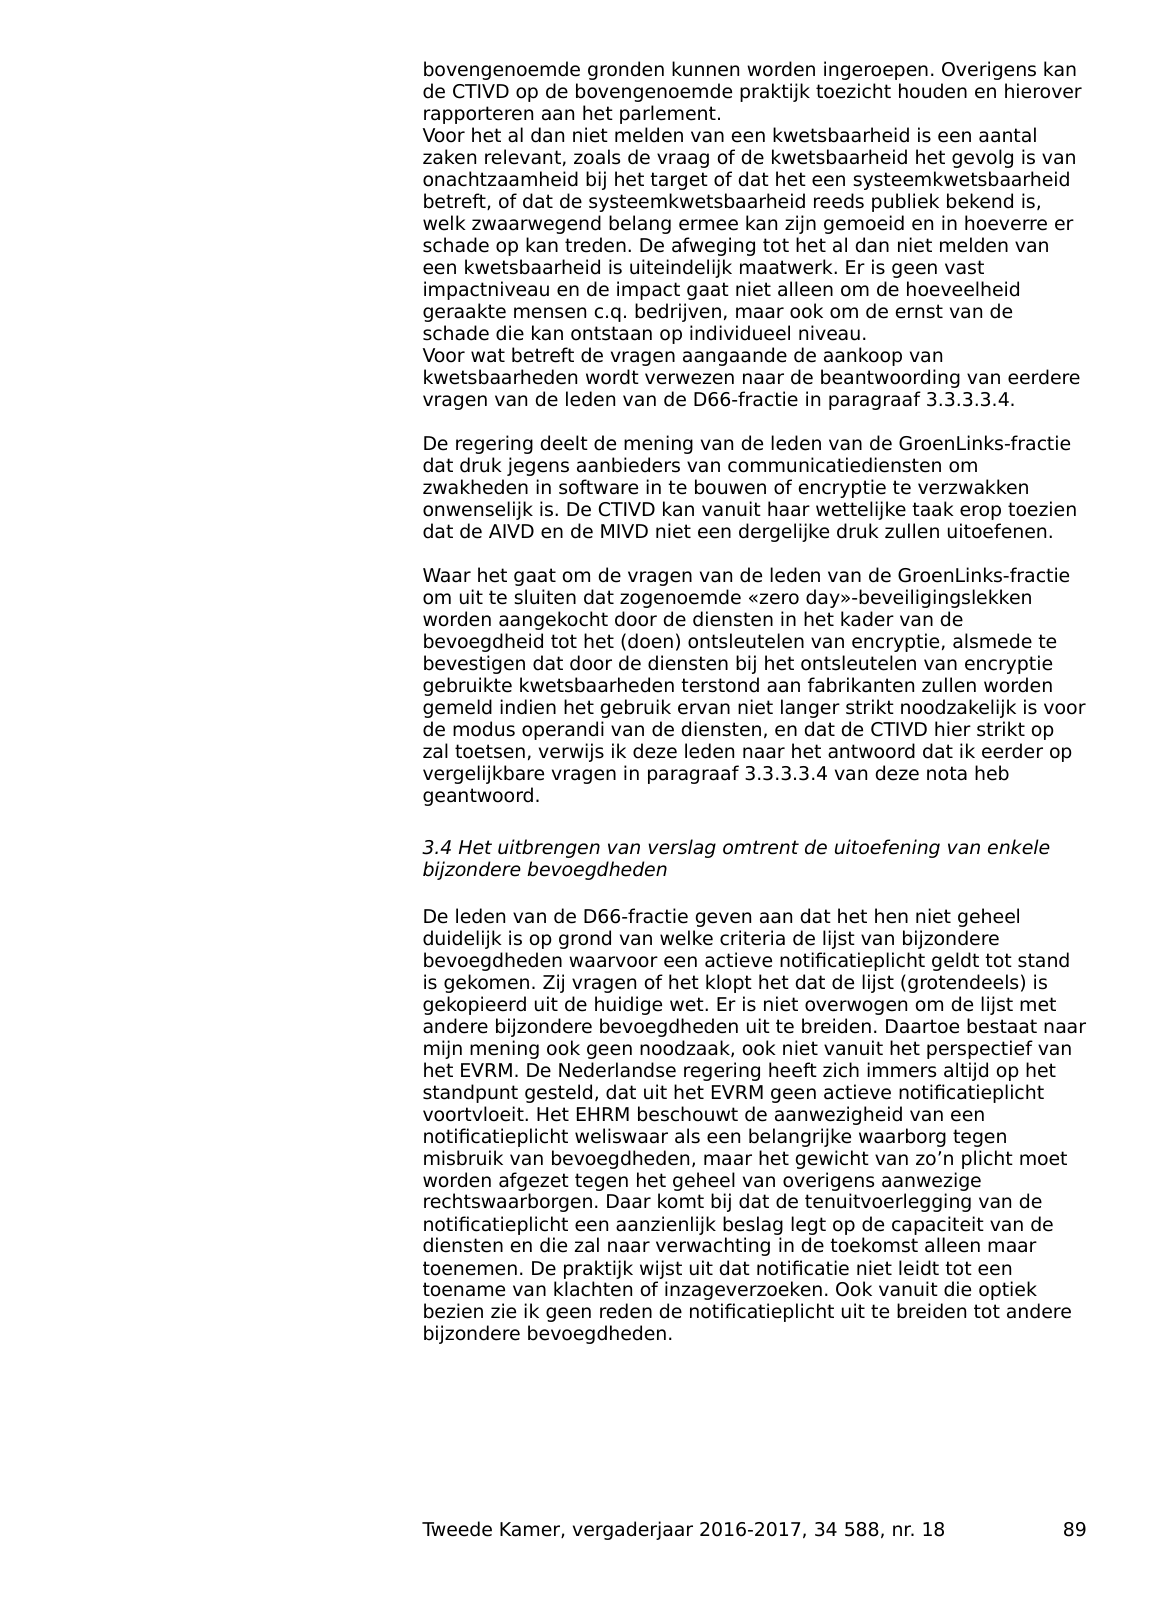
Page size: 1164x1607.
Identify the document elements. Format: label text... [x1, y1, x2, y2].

text Voor wat betreft de vragen aangaande de aankoop van kwetsbaarheden wordt verwezen naar de beantwoording van eerdere vragen van de leden van de D66-fractie in paragraaf 3.3.3.3.4. [422, 345, 1087, 411]
text De leden van de D66-fractie geven aan dat het hen niet geheel duidelijk is op grond van welke criteria de lijst van bijzondere bevoegdheden waarvoor een actieve notificatieplicht geldt tot stand is gekomen. Zij vragen of het klopt het dat de lijst (grotendeels) is gekopieerd uit de huidige wet. Er is niet overwogen om de lijst met andere bijzondere bevoegdheden uit te breiden. Daartoe bestaat naar mijn mening ook geen noodzaak, ook niet vanuit het perspectief van het EVRM. De Nederlandse regering heeft zich immers altijd op het standpunt gesteld, dat uit het EVRM geen actieve notificatieplicht voortvloeit. Het EHRM beschouwt de aanwezigheid van een notificatieplicht weliswaar als een belangrijke waarborg tegen misbruik van bevoegdheden, maar het gewicht van zo’n plicht moet worden afgezet tegen het geheel van overigens aanwezige rechtswaarborgen. Daar komt bij dat de tenuitvoerlegging van de notificatieplicht een aanzienlijk beslag legt op de capaciteit van de diensten en die zal naar verwachting in de toekomst alleen maar toenemen. De praktijk wijst uit dat notificatie niet leidt tot een toename van klachten of inzageverzoeken. Ook vanuit die optiek bezien zie ik geen reden de notificatieplicht uit te breiden tot andere bijzondere bevoegdheden. [422, 906, 1087, 1345]
text Waar het gaat om de vragen van de leden van de GroenLinks-fractie om uit te sluiten dat zogenoemde «zero day»-beveiligingslekken worden aangekocht door de diensten in het kader van de bevoegdheid tot het (doen) ontsleutelen van encryptie, alsmede te bevestigen dat door de diensten bij het ontsleutelen van encryptie gebruikte kwetsbaarheden terstond aan fabrikanten zullen worden gemeld indien het gebruik ervan niet langer strikt noodzakelijk is voor de modus operandi van de diensten, en dat de CTIVD hier strikt op zal toetsen, verwijs ik deze leden naar het antwoord dat ik eerder op vergelijkbare vragen in paragraaf 3.3.3.3.4 van deze nota heb geantwoord. [422, 565, 1087, 807]
text Voor het al dan niet melden van een kwetsbaarheid is een aantal zaken relevant, zoals de vraag of de kwetsbaarheid het gevolg is van onachtzaamheid bij het target of dat het een systeemkwetsbaarheid betreft, of dat de systeemkwetsbaarheid reeds publiek bekend is, welk zwaarwegend belang ermee kan zijn gemoeid en in hoeverre er schade op kan treden. De afweging tot het al dan niet melden van een kwetsbaarheid is uiteindelijk maatwerk. Er is geen vast impactniveau en de impact gaat niet alleen om de hoeveelheid geraakte mensen c.q. bedrijven, maar ook om de ernst van de schade die kan ontstaan op individueel niveau. [422, 125, 1087, 345]
text De regering deelt de mening van de leden van de GroenLinks-fractie dat druk jegens aanbieders van communicatiediensten om zwakheden in software in te bouwen of encryptie te verzwakken onwenselijk is. De CTIVD kan vanuit haar wettelijke taak erop toezien dat de AIVD en de MIVD niet een dergelijke druk zullen uitoefenen. [422, 433, 1087, 543]
subtitle 3.4 Het uitbrengen van verslag omtrent de uitoefening van enkele bijzondere bevoegdheden [422, 837, 1087, 881]
text bovengenoemde gronden kunnen worden ingeroepen. Overigens kan de CTIVD op de bovengenoemde praktijk toezicht houden en hierover rapporteren aan het parlement. [422, 59, 1087, 125]
